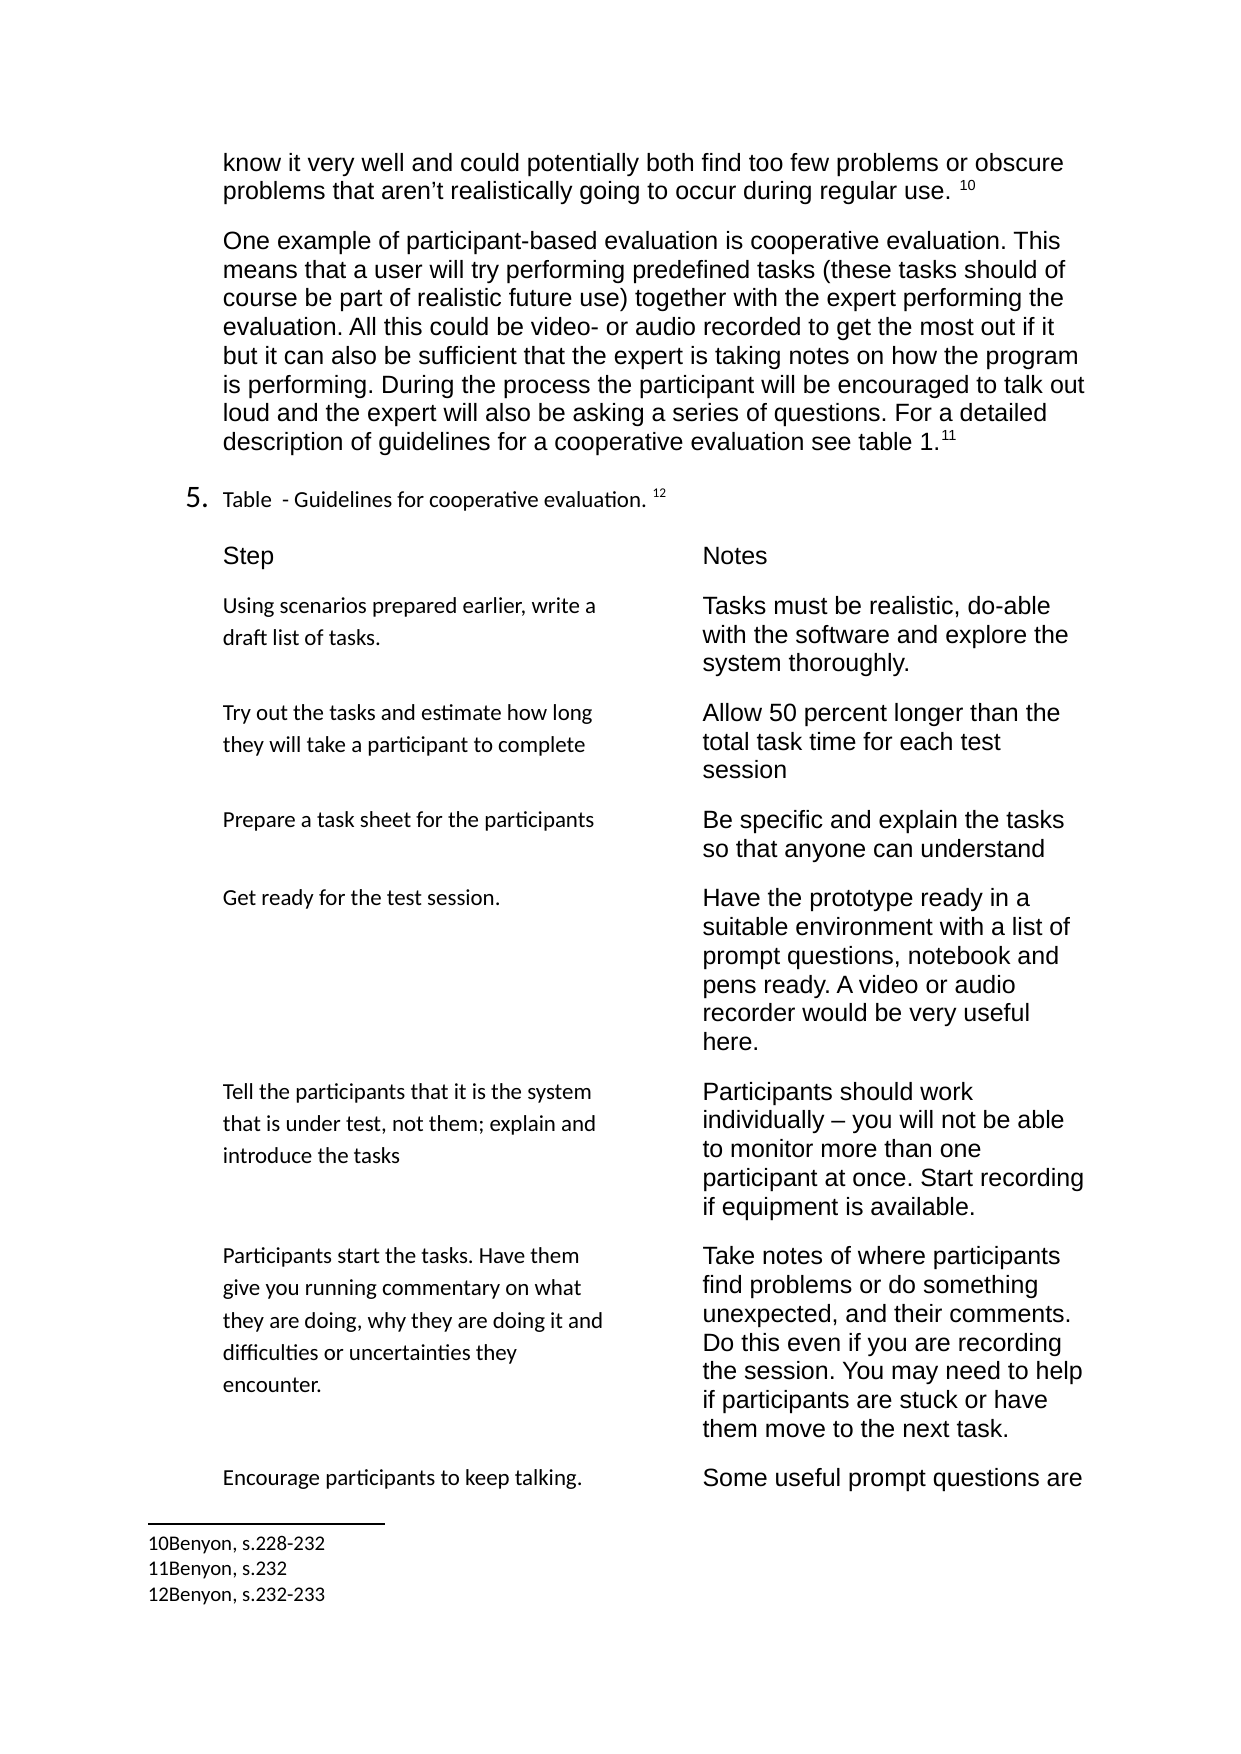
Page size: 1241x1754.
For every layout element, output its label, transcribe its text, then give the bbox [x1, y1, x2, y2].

table_cell Allow 50 percent longer than the total task time for each test session [616, 698, 1096, 805]
list Benyon, s.232-233 [148, 1581, 1093, 1606]
table_cell Some useful prompt questions are [616, 1464, 1096, 1512]
list One example of participant-based evaluation is cooperative evaluation. This means that a user will try performing predefined tasks (these tasks should of course be part of realistic future use) together with the expert performing the evaluation. All this could be video- or audio recorded to get the most out if it but it can also be sufficient that the expert is taking notes on how the program is performing. During the process the participant will be encouraged to talk out loud and the expert will also be asking a series of questions. For a detailed description of guidelines for a cooperative evaluation see table 1. [185, 226, 1093, 456]
table_cell Be specific and explain the tasks so that anyone can understand [616, 805, 1096, 883]
table_cell Get ready for the test session. [136, 884, 616, 1077]
list Benyon, s.232 [148, 1556, 1093, 1581]
table_cell Participants start the tasks. Have them give you running commentary on what they are doing, why they are doing it and difficulties or uncertainties they encounter. [136, 1241, 616, 1463]
table_cell Prepare a task sheet for the participants [136, 805, 616, 883]
table_cell Tasks must be realistic, do-able with the software and explore the system thoroughly. [616, 591, 1096, 698]
table_cell Tell the participants that it is the system that is under test, not them; explain and introduce the tasks [136, 1077, 616, 1241]
table_cell Encourage participants to keep talking. [136, 1464, 616, 1512]
table_cell Using scenarios prepared earlier, write a draft list of tasks. [136, 591, 616, 698]
list know it very well and could potentially both find too few problems or obscure problems that aren’t realistically going to occur during regular use. [185, 148, 1093, 205]
table_header Notes [616, 541, 1096, 591]
table_cell Have the prototype ready in a suitable environment with a list of prompt questions, notebook and pens ready. A video or audio recorder would be very useful here. [616, 884, 1096, 1077]
list Table - Guidelines for cooperative evaluation. [185, 477, 1093, 515]
table_header Step [136, 541, 616, 591]
table_cell Participants should work individually – you will not be able to monitor more than one participant at once. Start recording if equipment is available. [616, 1077, 1096, 1241]
table_cell Try out the tasks and estimate how long they will take a participant to complete [136, 698, 616, 805]
list Benyon, s.228-232 [148, 1530, 1093, 1556]
table_cell Take notes of where participants find problems or do something unexpected, and their comments. Do this even if you are recording the session. You may need to help if participants are stuck or have them move to the next task. [616, 1241, 1096, 1463]
